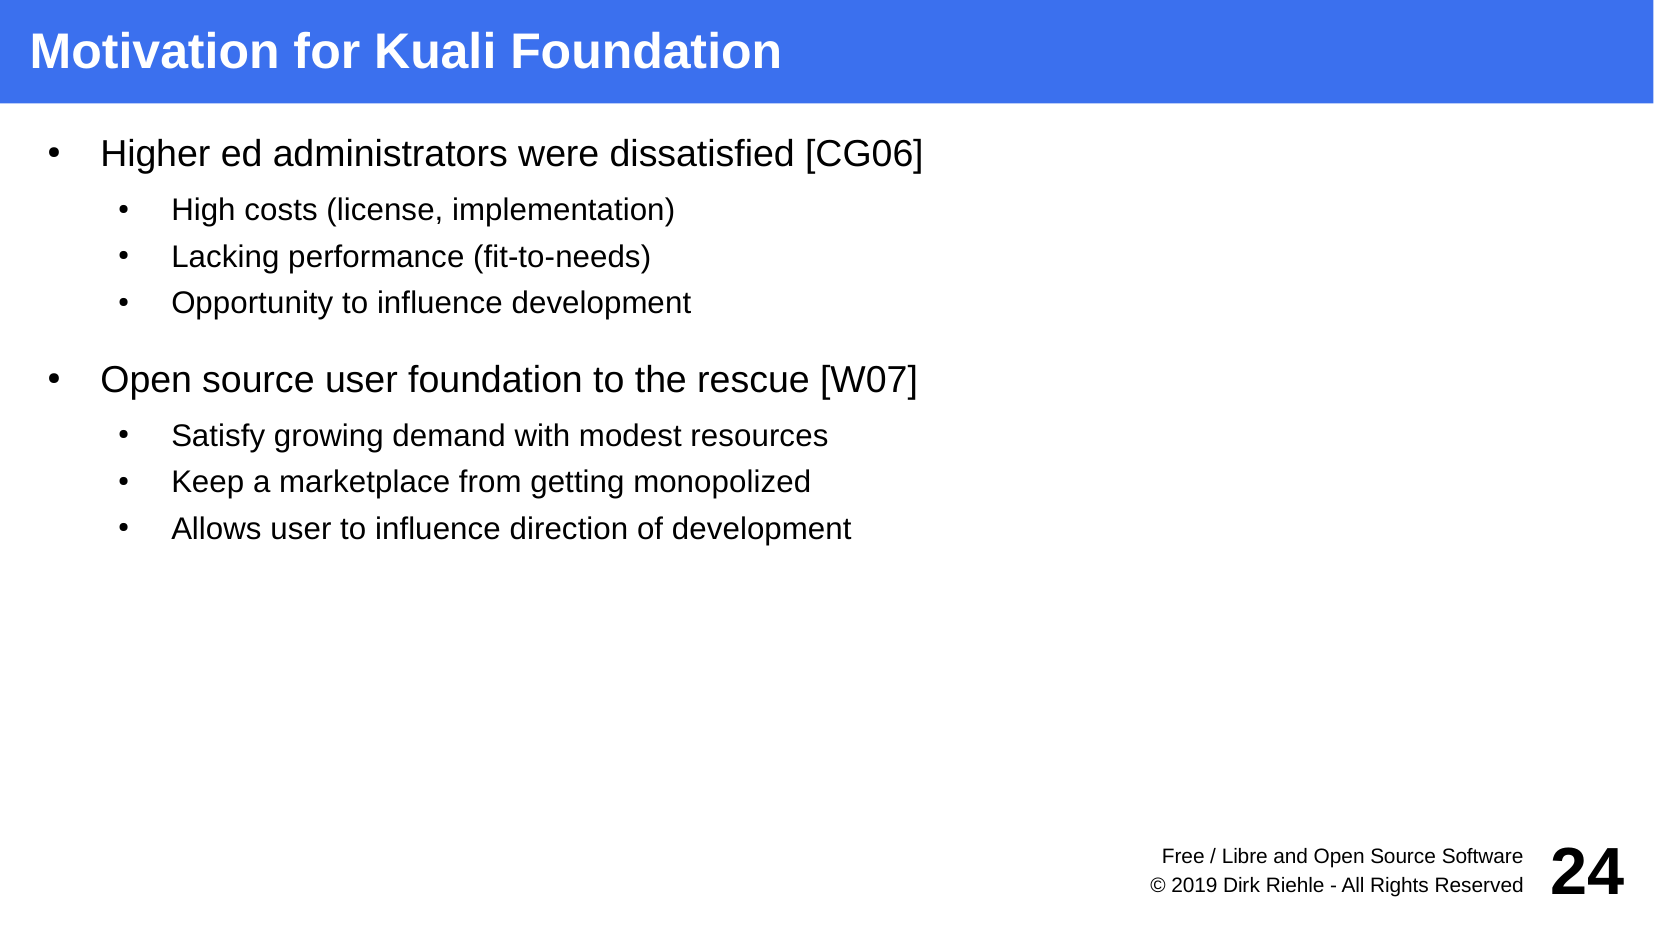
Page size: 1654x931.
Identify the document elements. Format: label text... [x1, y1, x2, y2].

title Motivation for Kuali Foundation [0, 0, 1654, 104]
list Higher ed administrators were dissatisfied [CG06] High costs (license, implementation) Lacking performance (fit-to-needs) Opportunity to influence development Open source user foundation to the rescue [W07] Satisfy growing demand with modest resources Keep a marketplace from getting monopolized Allows user to influence direction of development [29, 132, 1625, 813]
